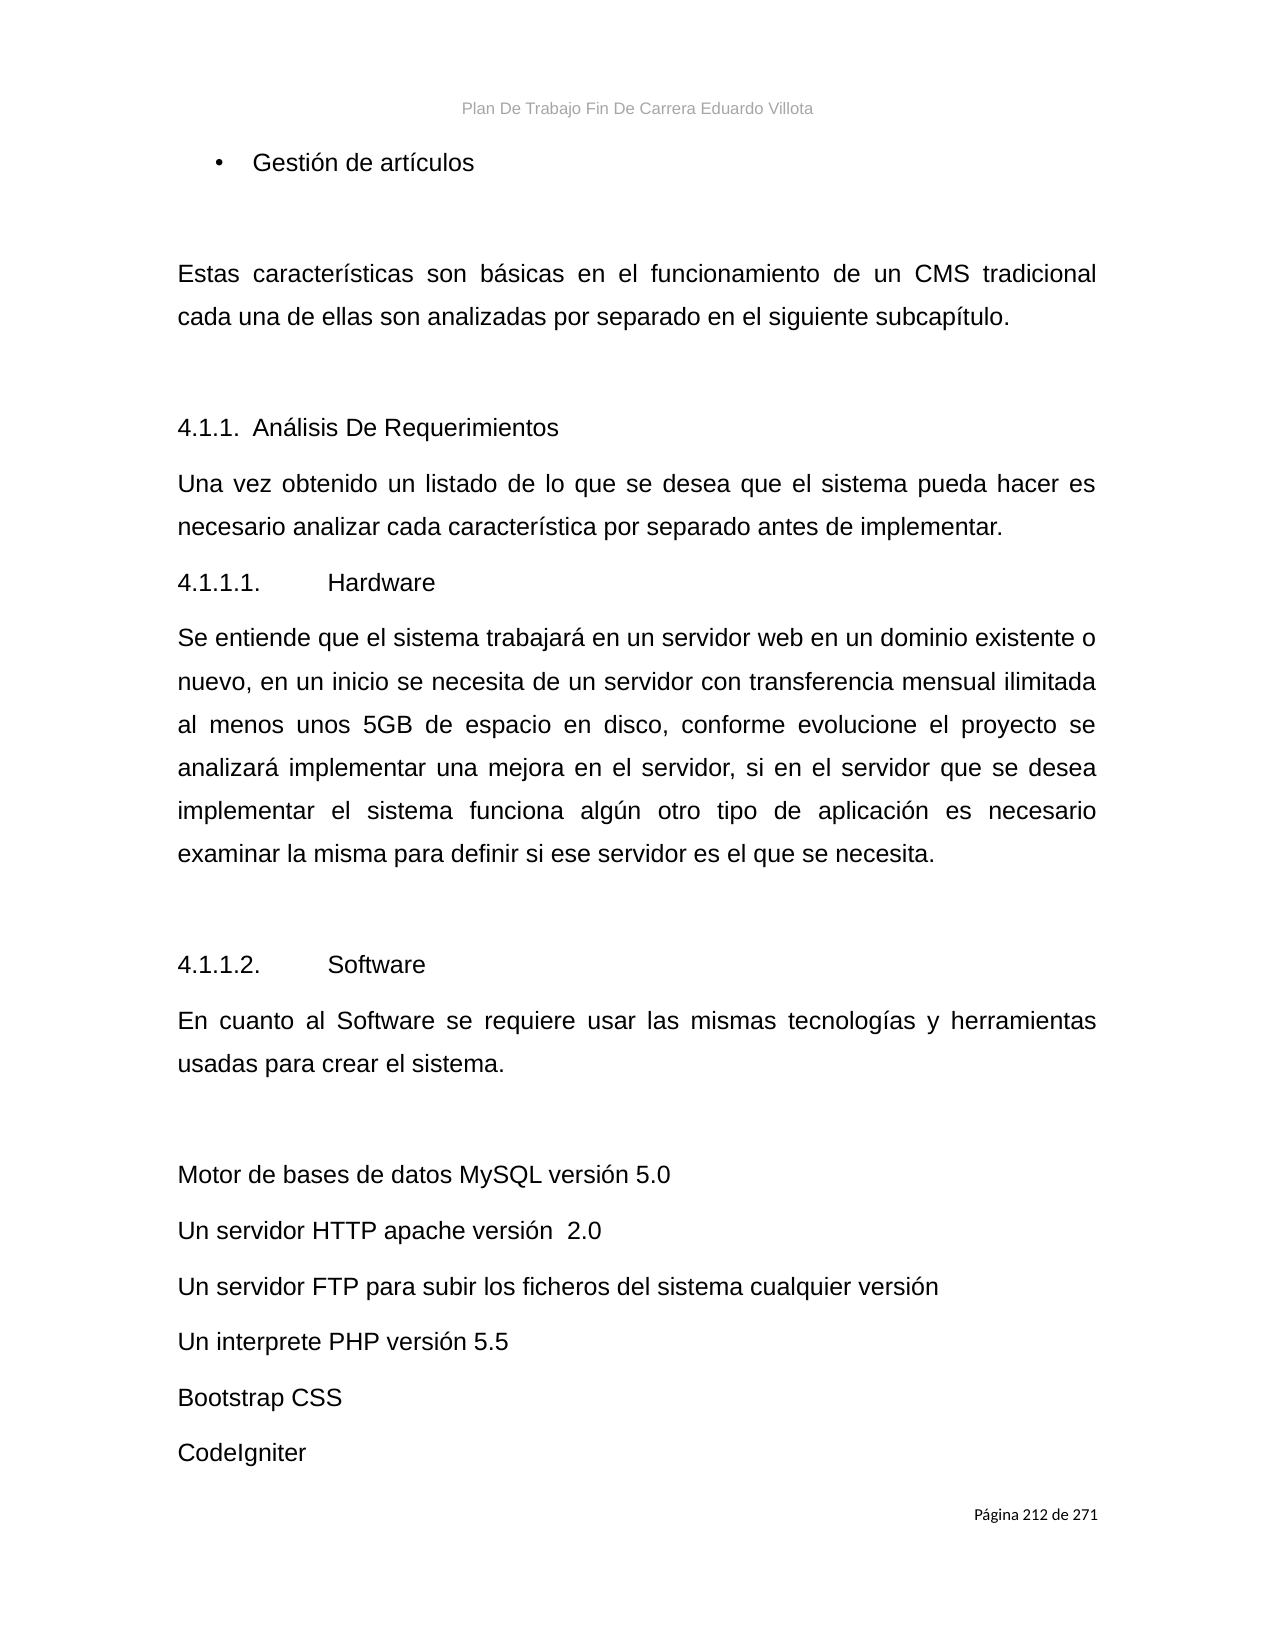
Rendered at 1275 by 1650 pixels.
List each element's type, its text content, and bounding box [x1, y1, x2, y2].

text Estas características son básicas en el funcionamiento de un CMS tradicional cada una de ellas son analizadas por separado en el siguiente subcapítulo. [177, 259, 1098, 331]
text Una vez obtenido un listado de lo que se desea que el sistema pueda hacer es necesario analizar cada característica por separado antes de implementar. [177, 469, 1098, 541]
text Un servidor FTP para subir los ficheros del sistema cualquier versión [177, 1271, 1098, 1300]
list Gestión de artículos [215, 148, 1098, 176]
text 4.1.1.2. Software [177, 950, 1098, 979]
text En cuanto al Software se requiere usar las mismas tecnologías y herramientas usadas para crear el sistema. [177, 1006, 1098, 1078]
text Un servidor HTTP apache versión 2.0 [177, 1216, 1098, 1244]
text 4.1.1. Análisis De Requerimientos [177, 413, 1098, 442]
text Bootstrap CSS [177, 1383, 1098, 1411]
text CodeIgniter [177, 1438, 1098, 1467]
text Un interprete PHP versión 5.5 [177, 1327, 1098, 1356]
text Motor de bases de datos MySQL versión 5.0 [177, 1160, 1098, 1189]
text 4.1.1.1. Hardware [177, 568, 1098, 596]
text Se entiende que el sistema trabajará en un servidor web en un dominio existente o nuevo, en un inicio se necesita de un servidor con transferencia mensual ilimitada al menos unos 5GB de espacio en disco, conforme evolucione el proyecto se analizará implementar una mejora en el servidor, si en el servidor que se desea implementar el sistema funciona algún otro tipo de aplicación es necesario examinar la misma para definir si ese servidor es el que se necesita. [177, 623, 1098, 868]
